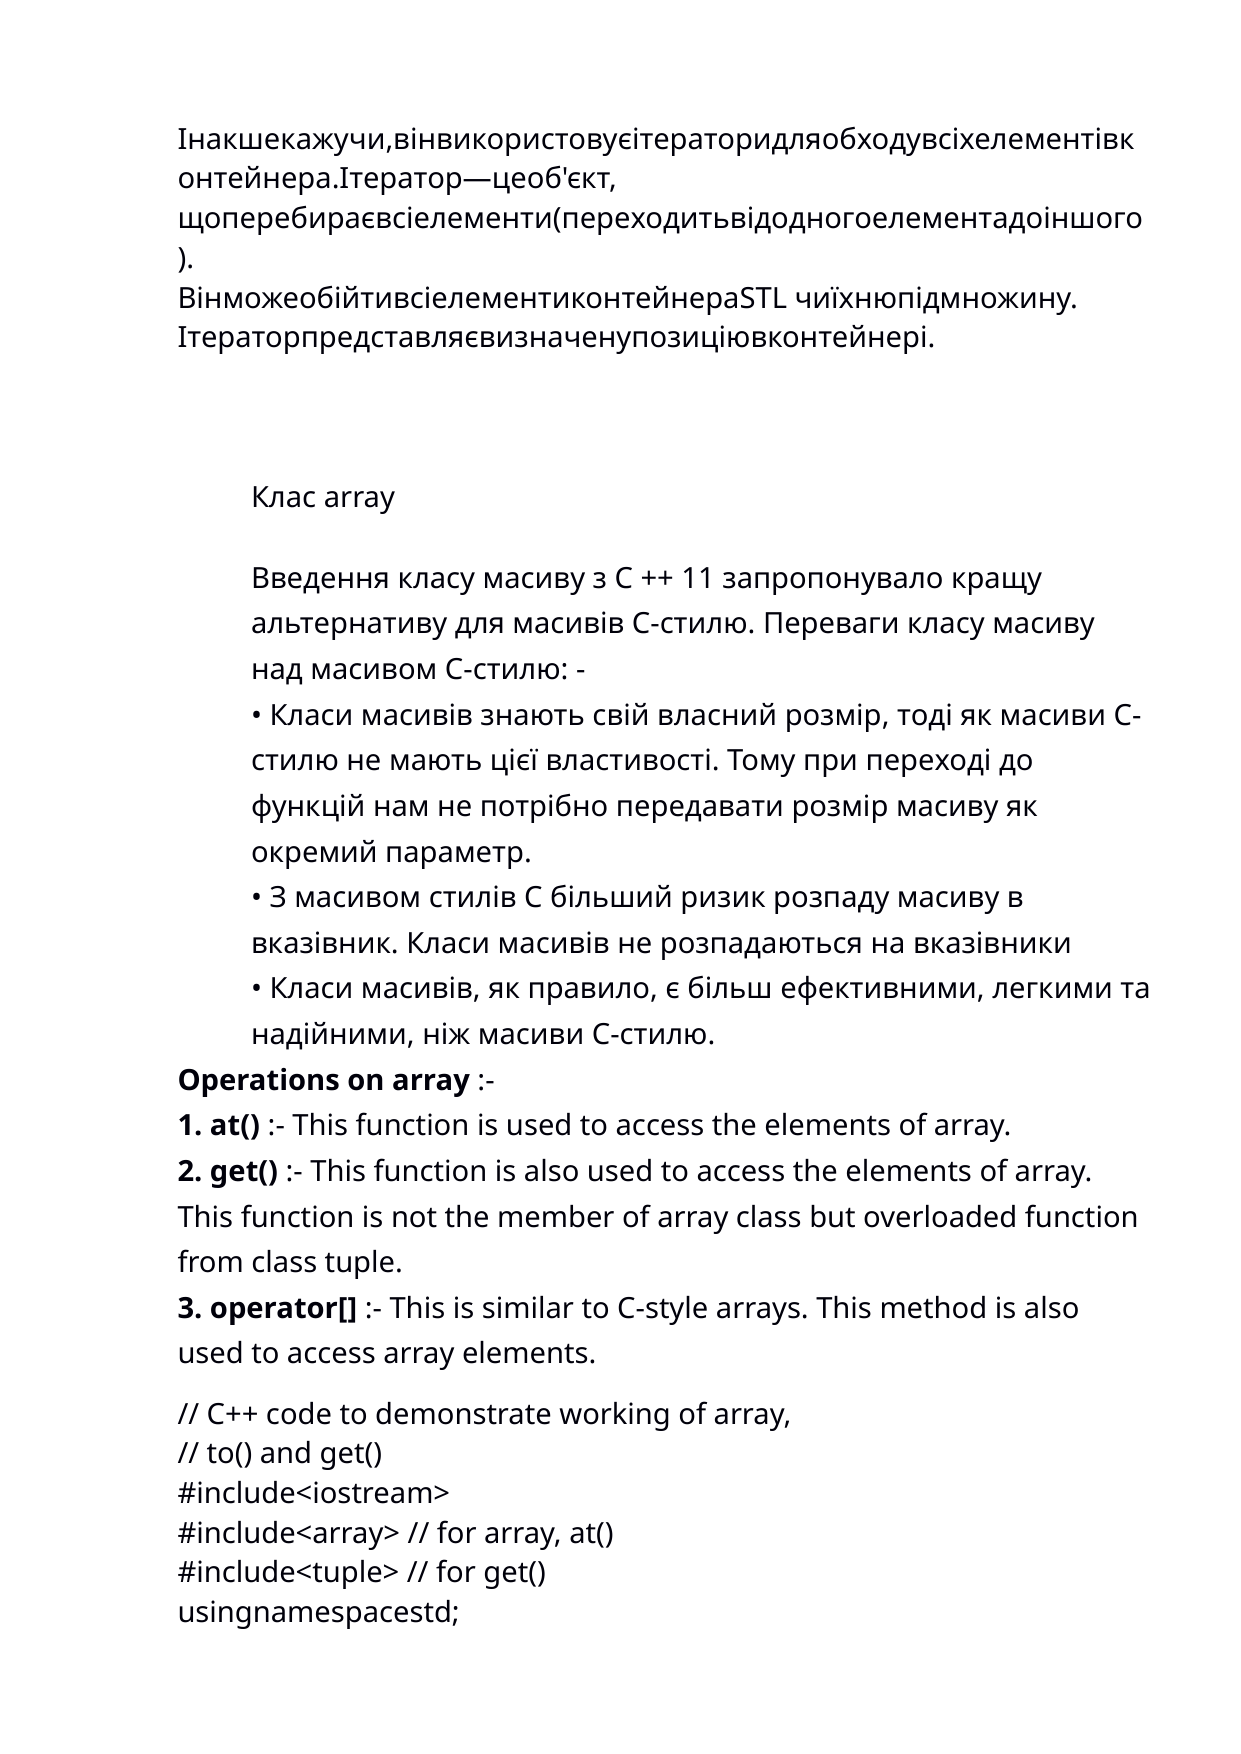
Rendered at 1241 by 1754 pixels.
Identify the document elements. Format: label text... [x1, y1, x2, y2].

text // C++ code to demonstrate working of array, [177, 1393, 1152, 1433]
text ВінможеобійтивсіелементиконтейнераSTL чиїхнюпідмножину. [177, 277, 1152, 317]
text // to() and get() [177, 1433, 1152, 1472]
text Інакшекажучи,вінвикористовуєітераторидляобходувсіхелементівконтейнера.Ітератор—цеоб'єкт, щоперебираєвсіелементи(переходитьвідодногоелементадоіншого). [177, 118, 1152, 277]
text #include<tuple> // for get() [177, 1552, 1152, 1591]
text Клас array [251, 477, 1152, 516]
text usingnamespacestd; [177, 1591, 1152, 1631]
text #include<array> // for array, at() [177, 1512, 1152, 1552]
text Operations on array :- 1. at() :- This function is used to access the elements of array. 2. get() :- This function is also used to access the elements of array. This function is not the member of array class but overloaded function from class tuple. 3. operator[] :- This is similar to C-style arrays. This method is also used to access array elements. [177, 1059, 1152, 1372]
text Ітераторпредставляєвизначенупозиціювконтейнері. [177, 317, 1152, 356]
text Введення класу масиву з C ++ 11 запропонувало кращу альтернативу для масивів C-стилю. Переваги класу масиву над масивом C-стилю: - • Класи масивів знають свій власний розмір, тоді як масиви C-стилю не мають цієї властивості. Тому при переході до функцій нам не потрібно передавати розмір масиву як окремий параметр. • З масивом стилів С більший ризик розпаду масиву в вказівник. Класи масивів не розпадаються на вказівники • Класи масивів, як правило, є більш ефективними, легкими та надійними, ніж масиви C-стилю. [251, 557, 1152, 1053]
text #include<iostream> [177, 1472, 1152, 1512]
